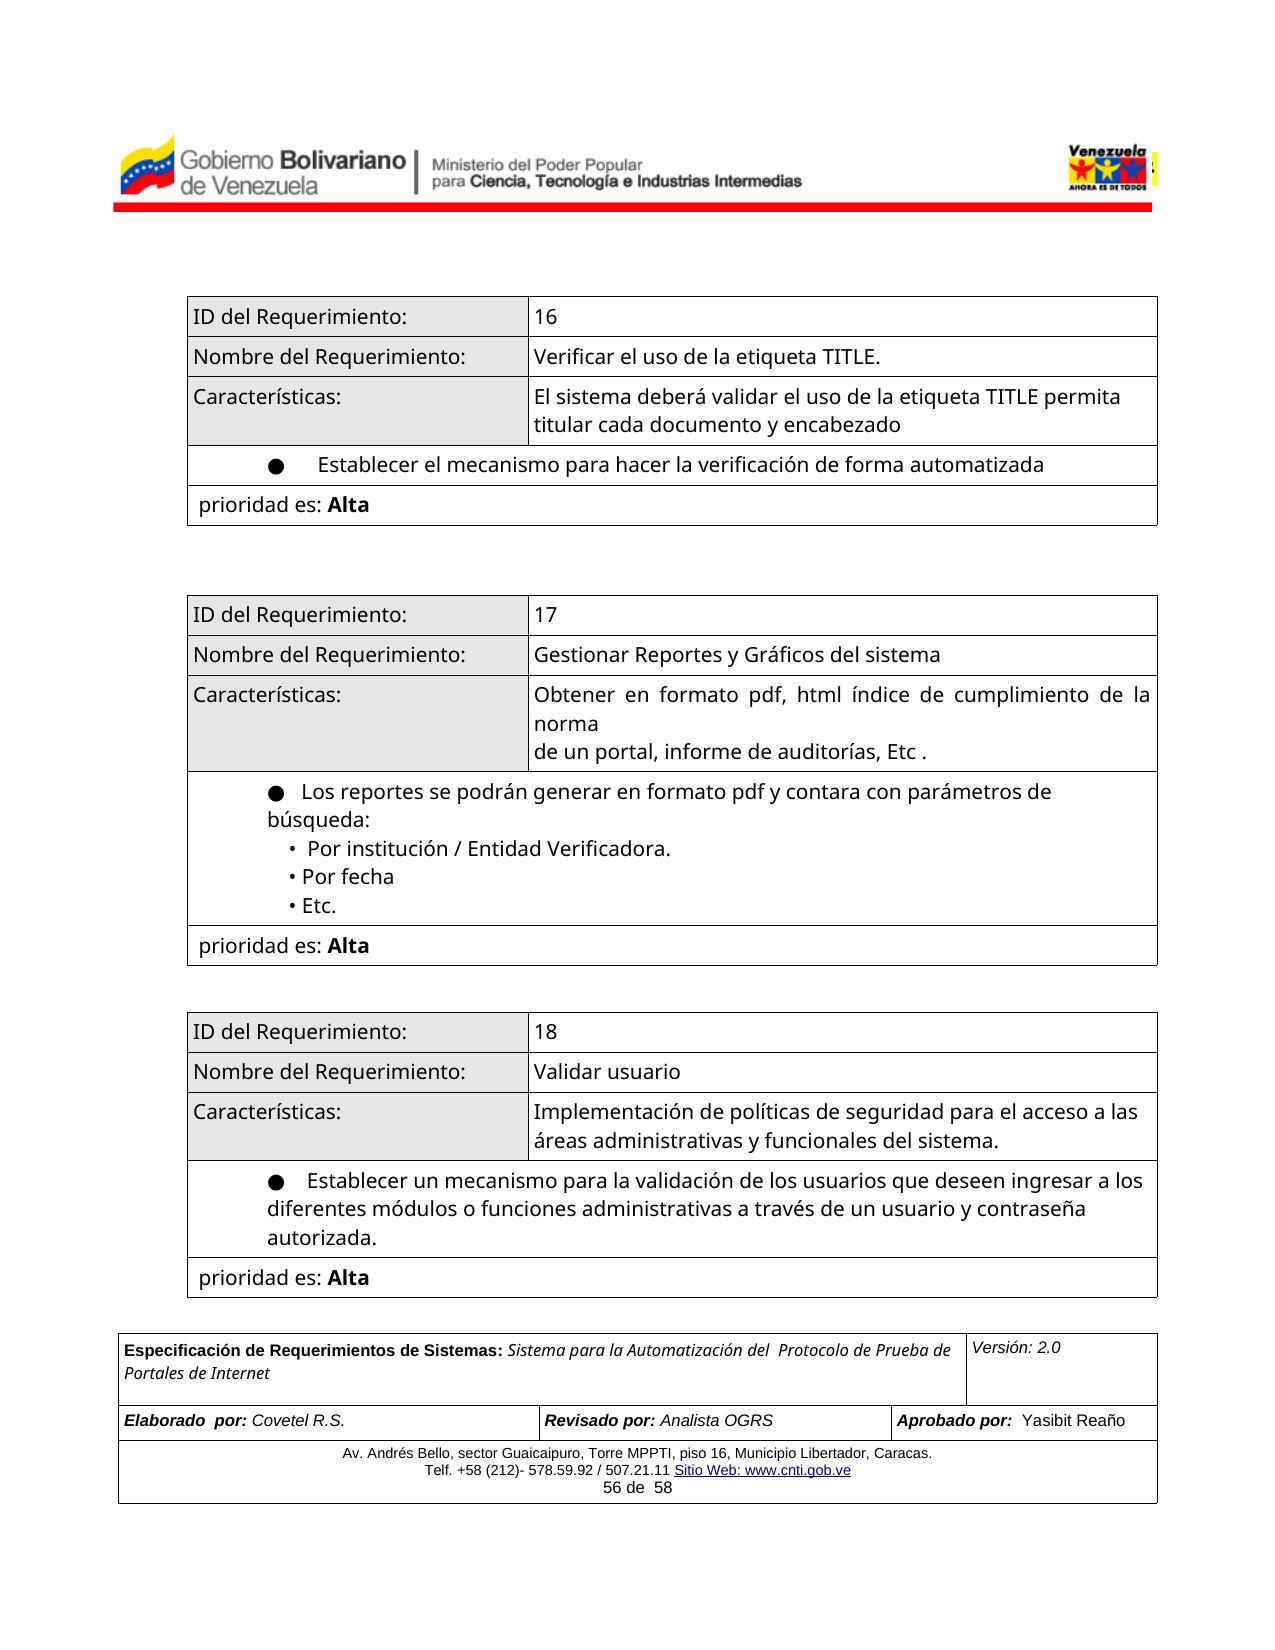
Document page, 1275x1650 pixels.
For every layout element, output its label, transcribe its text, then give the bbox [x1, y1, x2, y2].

table_cell Verificar el uso de la etiqueta TITLE. [529, 337, 1157, 376]
table_cell ● Establecer el mecanismo para hacer la verificación de forma automatizada [188, 446, 1157, 485]
table_cell prioridad es: Alta [188, 486, 1157, 525]
table_cell ● Establecer un mecanismo para la validación de los usuarios que deseen ingresar a los diferentes módulos o funciones administrativas a través de un usuario y contraseña autorizada. [188, 1161, 1157, 1257]
table_cell Obtener en formato pdf, html índice de cumplimiento de la norma de un portal, informe de auditorías, Etc . [529, 676, 1157, 771]
table_header ID del Requerimiento: [188, 1013, 528, 1052]
table_cell ● Los reportes se podrán generar en formato pdf y contara con parámetros de búsqueda: • Por institución / Entidad Verificadora. • Por fecha • Etc. [188, 772, 1157, 925]
table_header 17 [529, 596, 1157, 634]
table_cell Nombre del Requerimiento: [188, 636, 528, 674]
table_cell Características: [188, 377, 528, 445]
table_cell El sistema deberá validar el uso de la etiqueta TITLE permita titular cada documento y encabezado [529, 377, 1157, 445]
table_cell Nombre del Requerimiento: [188, 1053, 528, 1092]
table_cell Implementación de políticas de seguridad para el acceso a las áreas administrativas y funcionales del sistema. [529, 1093, 1157, 1160]
picture [113, 126, 1153, 212]
table_cell Gestionar Reportes y Gráficos del sistema [529, 636, 1157, 674]
table_header ID del Requerimiento: [188, 596, 528, 634]
table_cell Nombre del Requerimiento: [188, 337, 528, 376]
table_cell Características: [188, 1093, 528, 1160]
table_cell prioridad es: Alta [188, 1258, 1157, 1297]
table_header ID del Requerimiento: [188, 297, 528, 336]
table_cell Características: [188, 676, 528, 771]
table_header 18 [529, 1013, 1157, 1052]
table_cell prioridad es: Alta [188, 926, 1157, 965]
table_header 16 [529, 297, 1157, 336]
table_cell Validar usuario [529, 1053, 1157, 1092]
